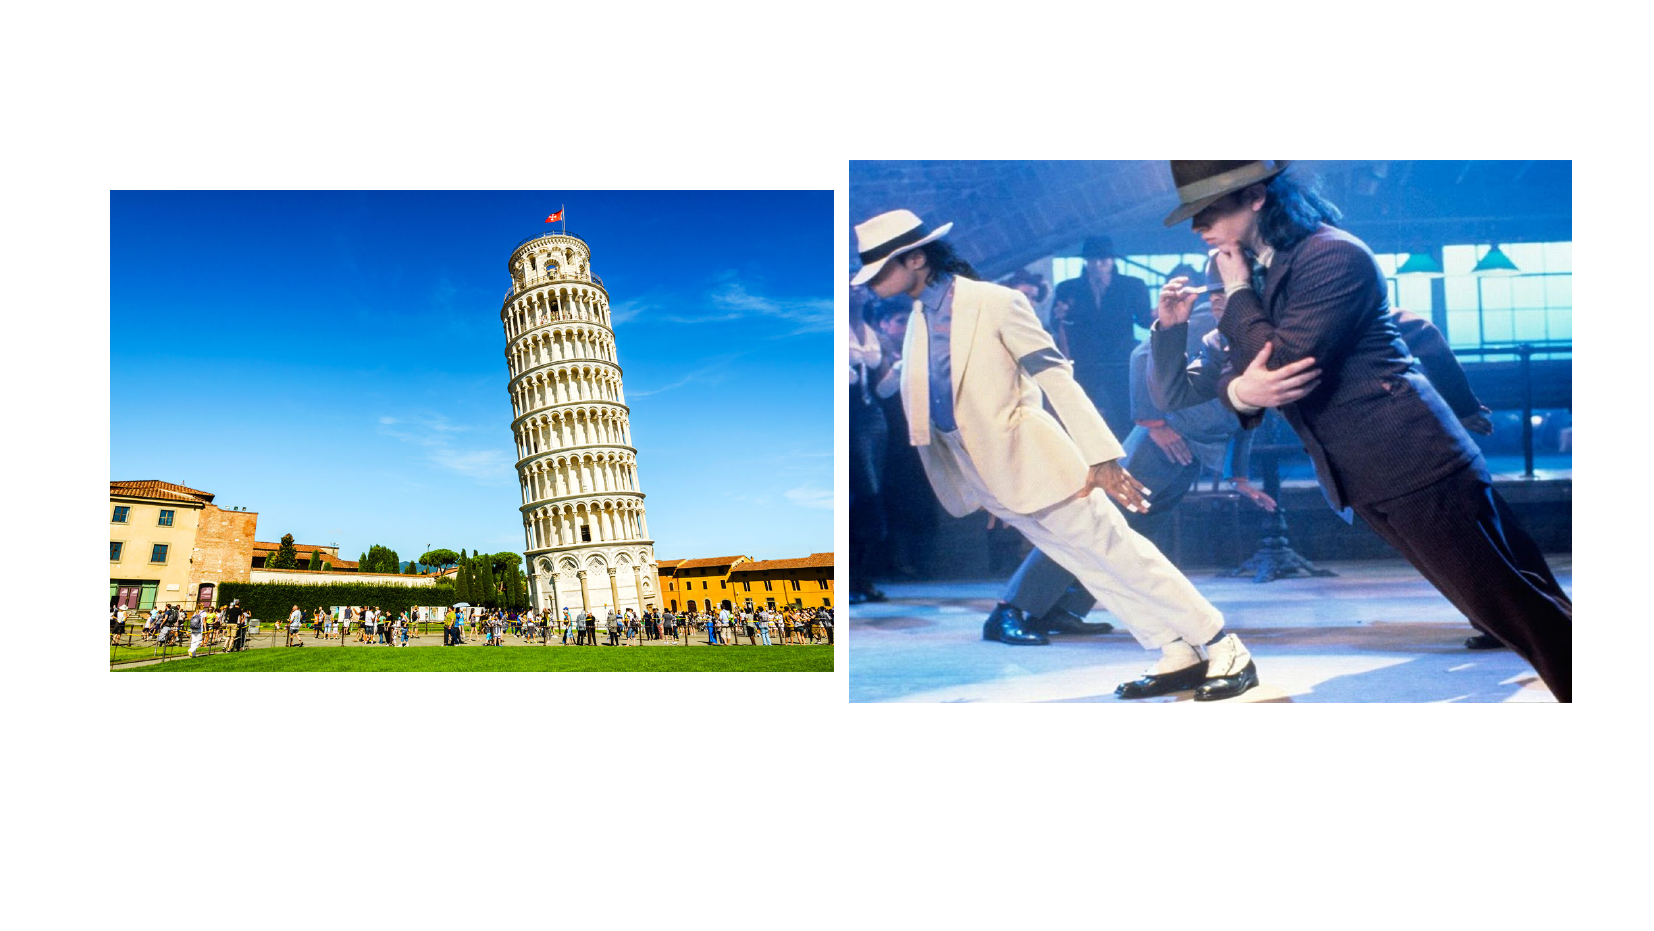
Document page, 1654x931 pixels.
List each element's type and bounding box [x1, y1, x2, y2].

picture [849, 160, 1572, 703]
picture [110, 190, 834, 673]
